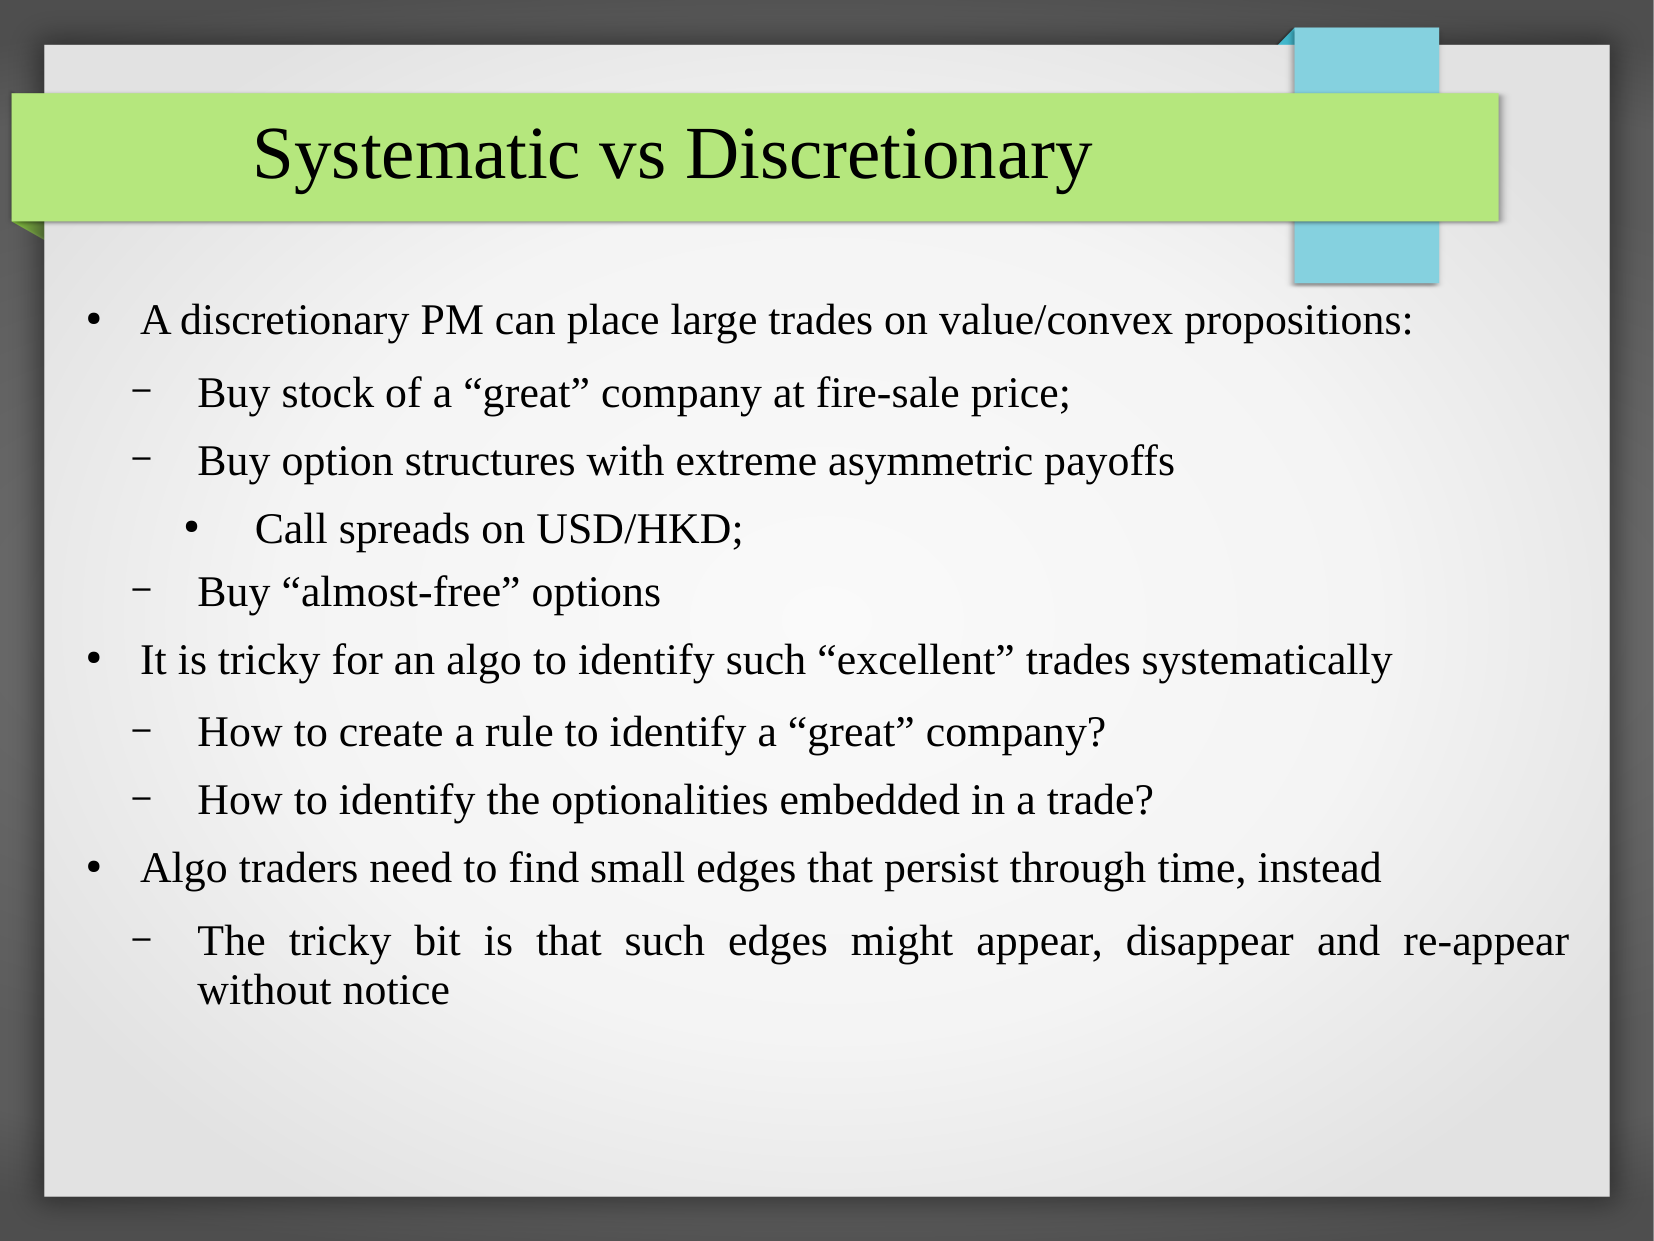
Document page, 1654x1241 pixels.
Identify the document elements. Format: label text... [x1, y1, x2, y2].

picture [0, 0, 1654, 1241]
title Systematic vs Discretionary [82, 94, 1264, 213]
list A discretionary PM can place large trades on value/convex propositions: Buy stock of a “great” company at fire-sale price; Buy option structures with extreme asymmetric payoffs Call spreads on USD/HKD; Buy “almost-free” options It is tricky for an algo to identify such “excellent” trades systematically How to create a rule to identify a “great” company? How to identify the optionalities embedded in a trade? Algo traders need to find small edges that persist through time, instead The tricky bit is that such edges might appear, disappear and re-appear without notice [82, 295, 1571, 1015]
